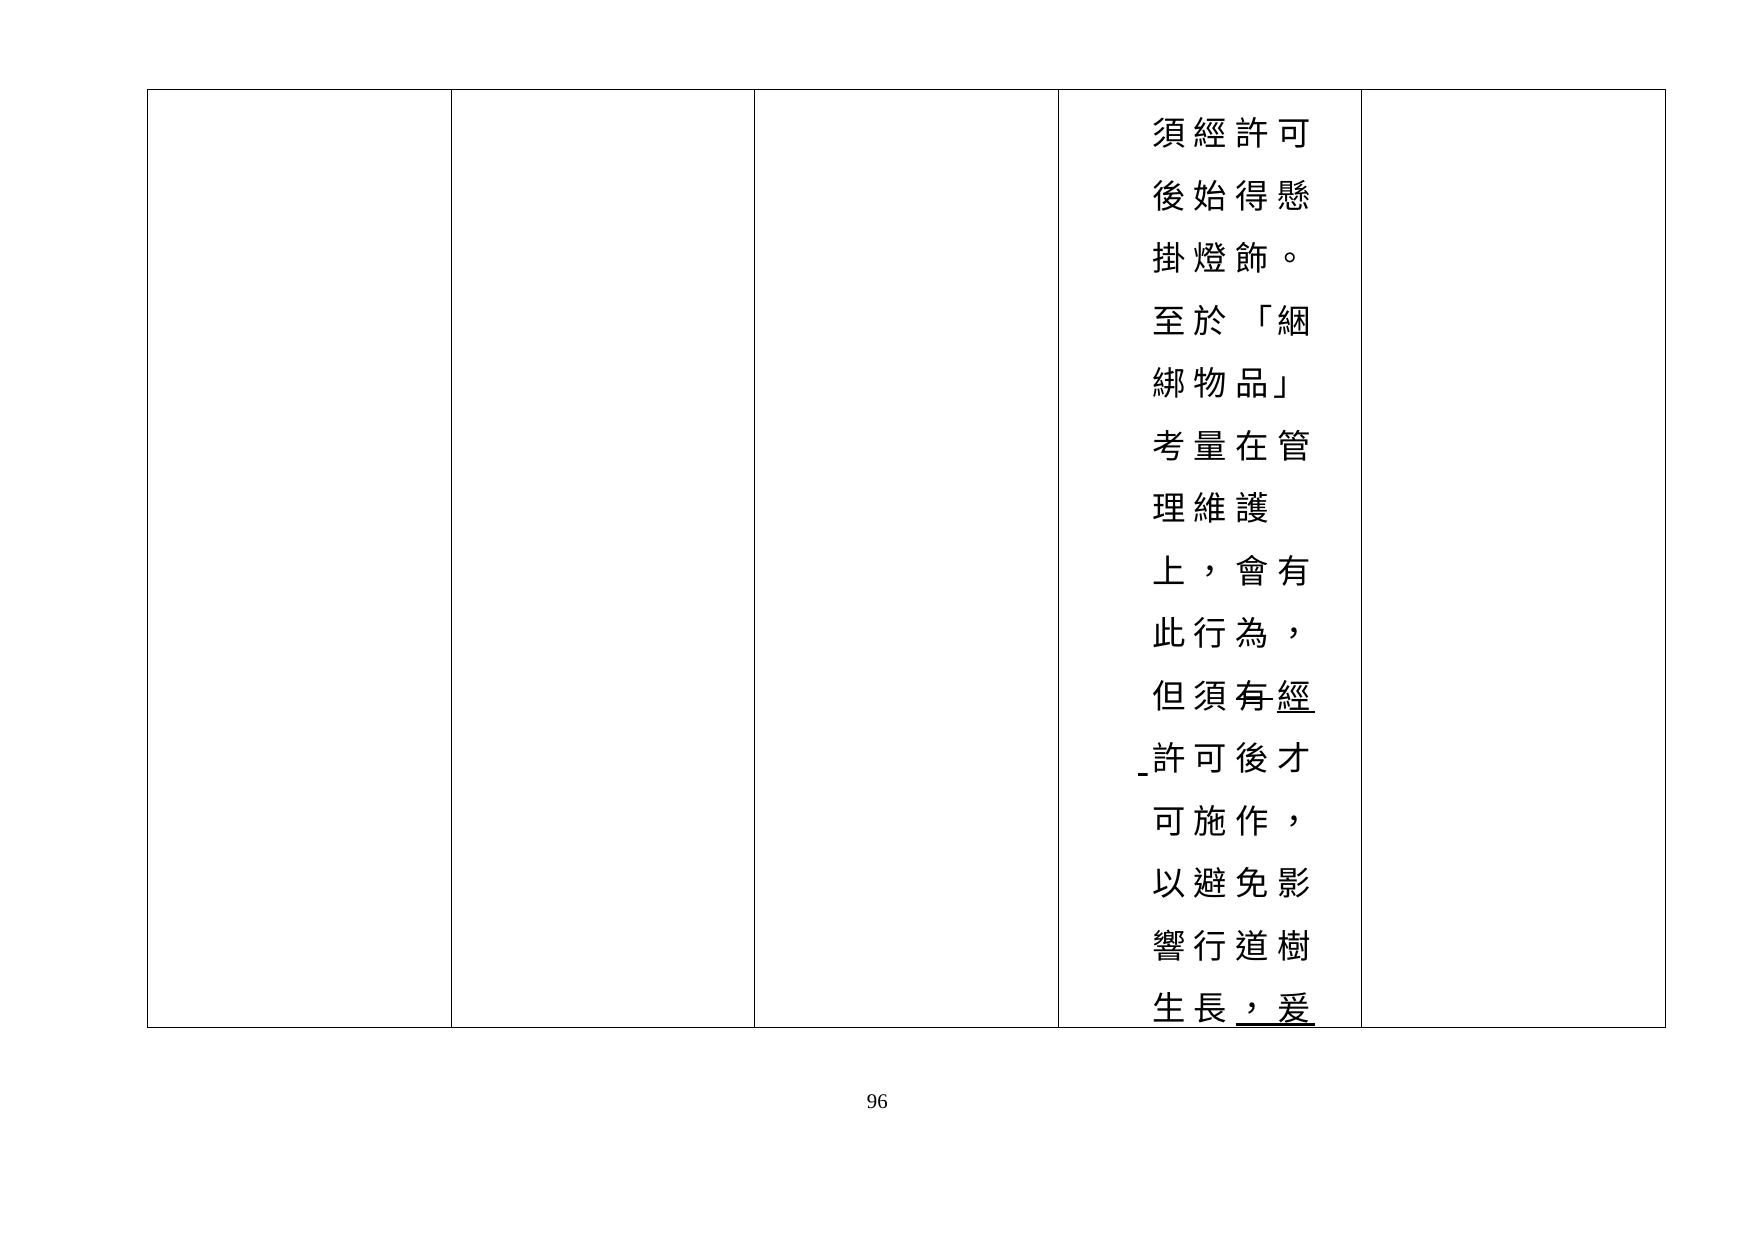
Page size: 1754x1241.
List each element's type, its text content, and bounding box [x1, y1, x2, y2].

table_cell [1362, 90, 1665, 1027]
table_cell [452, 90, 754, 1027]
table_cell 須經許可後始得懸掛燈飾。至於「綑綁物品」考量在管理維護上，會有此行為，但須有經許可後才可施作，以避免影響行道樹生長，爰 [1059, 90, 1361, 1027]
table_cell [755, 90, 1058, 1027]
table_cell [148, 90, 451, 1027]
